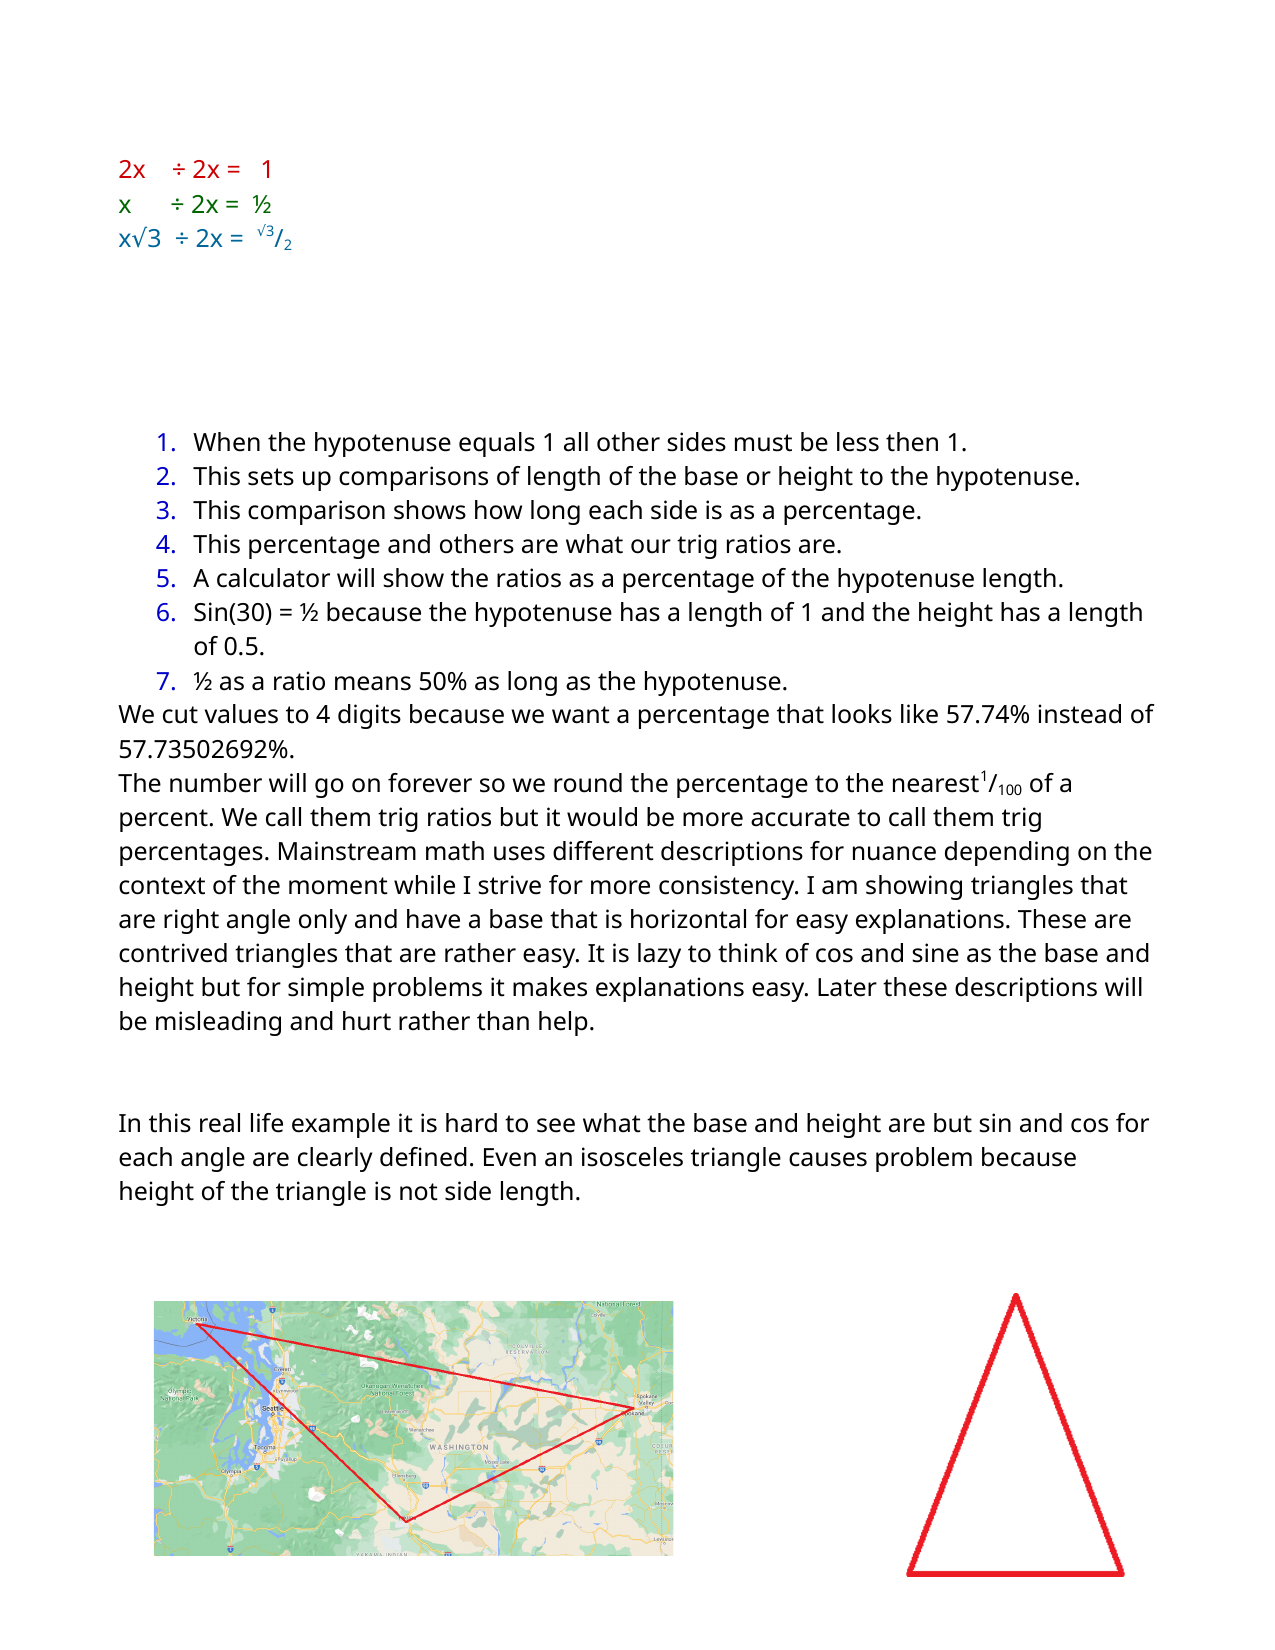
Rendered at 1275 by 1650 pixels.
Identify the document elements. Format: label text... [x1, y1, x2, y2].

text 2x ÷ 2x = 1 [118, 152, 1157, 186]
text x ÷ 2x = ½ [118, 186, 1157, 220]
text In this real life example it is hard to see what the base and height are but sin and cos for each angle are clearly defined. Even an isosceles triangle causes problem because height of the triangle is not side length. [118, 1106, 1157, 1208]
list A calculator will show the ratios as a percentage of the hypotenuse length. [156, 561, 1157, 595]
picture [153, 1301, 674, 1556]
text x√3 ÷ 2x = √3/2 [118, 220, 1157, 254]
list When the hypotenuse equals 1 all other sides must be less then 1. [156, 425, 1157, 459]
text We cut values to 4 digits because we want a percentage that looks like 57.74% instead of 57.73502692%. [118, 697, 1157, 765]
text The number will go on forever so we round the percentage to the nearest1/100 of a percent. We call them trig ratios but it would be more accurate to call them trig percentages. Mainstream math uses different descriptions for nuance depending on the context of the moment while I strive for more consistency. I am showing triangles that are right angle only and have a base that is horizontal for easy explanations. These are contrived triangles that are rather easy. It is lazy to think of cos and sine as the base and height but for simple problems it makes explanations easy. Later these descriptions will be misleading and hurt rather than help. [118, 765, 1157, 1038]
picture [906, 1293, 1125, 1577]
list This sets up comparisons of length of the base or height to the hypotenuse. [156, 459, 1157, 493]
list ½ as a ratio means 50% as long as the hypotenuse. [156, 663, 1157, 697]
list This comparison shows how long each side is as a percentage. [156, 493, 1157, 527]
list This percentage and others are what our trig ratios are. [156, 527, 1157, 561]
list Sin(30) = ½ because the hypotenuse has a length of 1 and the height has a length of 0.5. [156, 595, 1157, 663]
